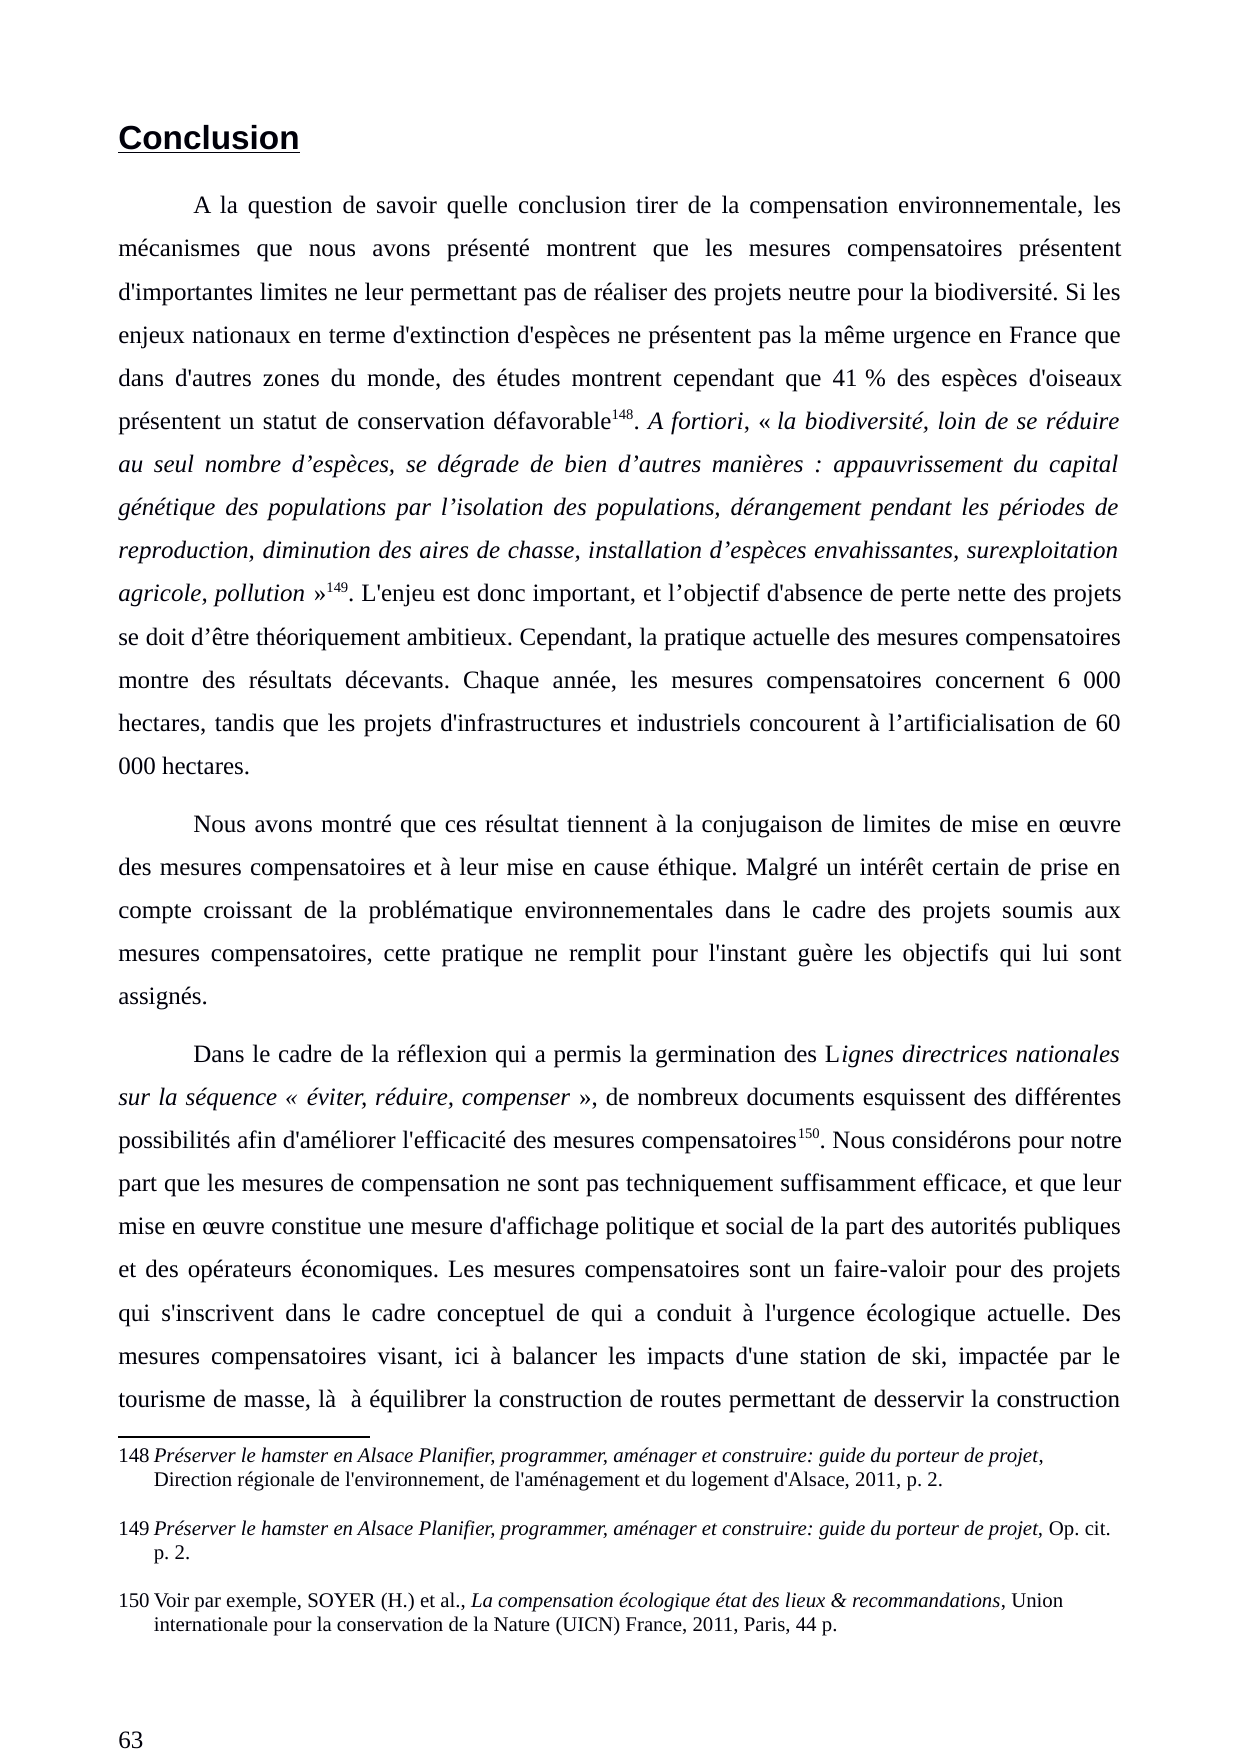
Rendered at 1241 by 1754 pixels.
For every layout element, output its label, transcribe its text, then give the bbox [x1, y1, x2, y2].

text Conclusion [118, 118, 1122, 157]
text A la question de savoir quelle conclusion tirer de la compensation environnementale, les mécanismes que nous avons présenté montrent que les mesures compensatoires présentent d'importantes limites ne leur permettant pas de réaliser des projets neutre pour la biodiversité. Si les enjeux nationaux en terme d'extinction d'espèces ne présentent pas la même urgence en France que dans d'autres zones du monde, des études montrent cependant que 41 % des espèces d'oiseaux présentent un statut de conservation défavorable. A fortiori, « la biodiversité, loin de se réduire au seul nombre d’espèces, se dégrade de bien d’autres manières : appauvrissement du capital génétique des populations par l’isolation des populations, dérangement pendant les périodes de reproduction, diminution des aires de chasse, installation d’espèces envahissantes, surexploitation agricole, pollution ». L'enjeu est donc important, et l’objectif d'absence de perte nette des projets se doit d’être théoriquement ambitieux. Cependant, la pratique actuelle des mesures compensatoires montre des résultats décevants. Chaque année, les mesures compensatoires concernent 6 000 hectares, tandis que les projets d'infrastructures et industriels concourent à l’artificialisation de 60 000 hectares. [118, 190, 1122, 780]
text Préserver le hamster en Alsace Planifier, programmer, aménager et construire: guide du porteur de projet, Op. cit. p. 2. [118, 1516, 1122, 1564]
text Nous avons montré que ces résultat tiennent à la conjugaison de limites de mise en œuvre des mesures compensatoires et à leur mise en cause éthique. Malgré un intérêt certain de prise en compte croissant de la problématique environnementales dans le cadre des projets soumis aux mesures compensatoires, cette pratique ne remplit pour l'instant guère les objectifs qui lui sont assignés. [118, 809, 1122, 1010]
text Voir par exemple, SOYER (H.) et al., La compensation écologique état des lieux & recommandations, Union internationale pour la conservation de la Nature (UICN) France, 2011, Paris, 44 p. [118, 1588, 1122, 1636]
text Préserver le hamster en Alsace Planifier, programmer, aménager et construire: guide du porteur de projet, Direction régionale de l'environnement, de l'aménagement et du logement d'Alsace, 2011, p. 2. [118, 1443, 1122, 1491]
text Dans le cadre de la réflexion qui a permis la germination des Lignes directrices nationales sur la séquence « éviter, réduire, compenser », de nombreux documents esquissent des différentes possibilités afin d'améliorer l'efficacité des mesures compensatoires. Nous considérons pour notre part que les mesures de compensation ne sont pas techniquement suffisamment efficace, et que leur mise en œuvre constitue une mesure d'affichage politique et social de la part des autorités publiques et des opérateurs économiques. Les mesures compensatoires sont un faire-valoir pour des projets qui s'inscrivent dans le cadre conceptuel de qui a conduit à l'urgence écologique actuelle. Des mesures compensatoires visant, ici à balancer les impacts d'une station de ski, impactée par le tourisme de masse, là à équilibrer la construction de routes permettant de desservir la construction [118, 1039, 1122, 1413]
